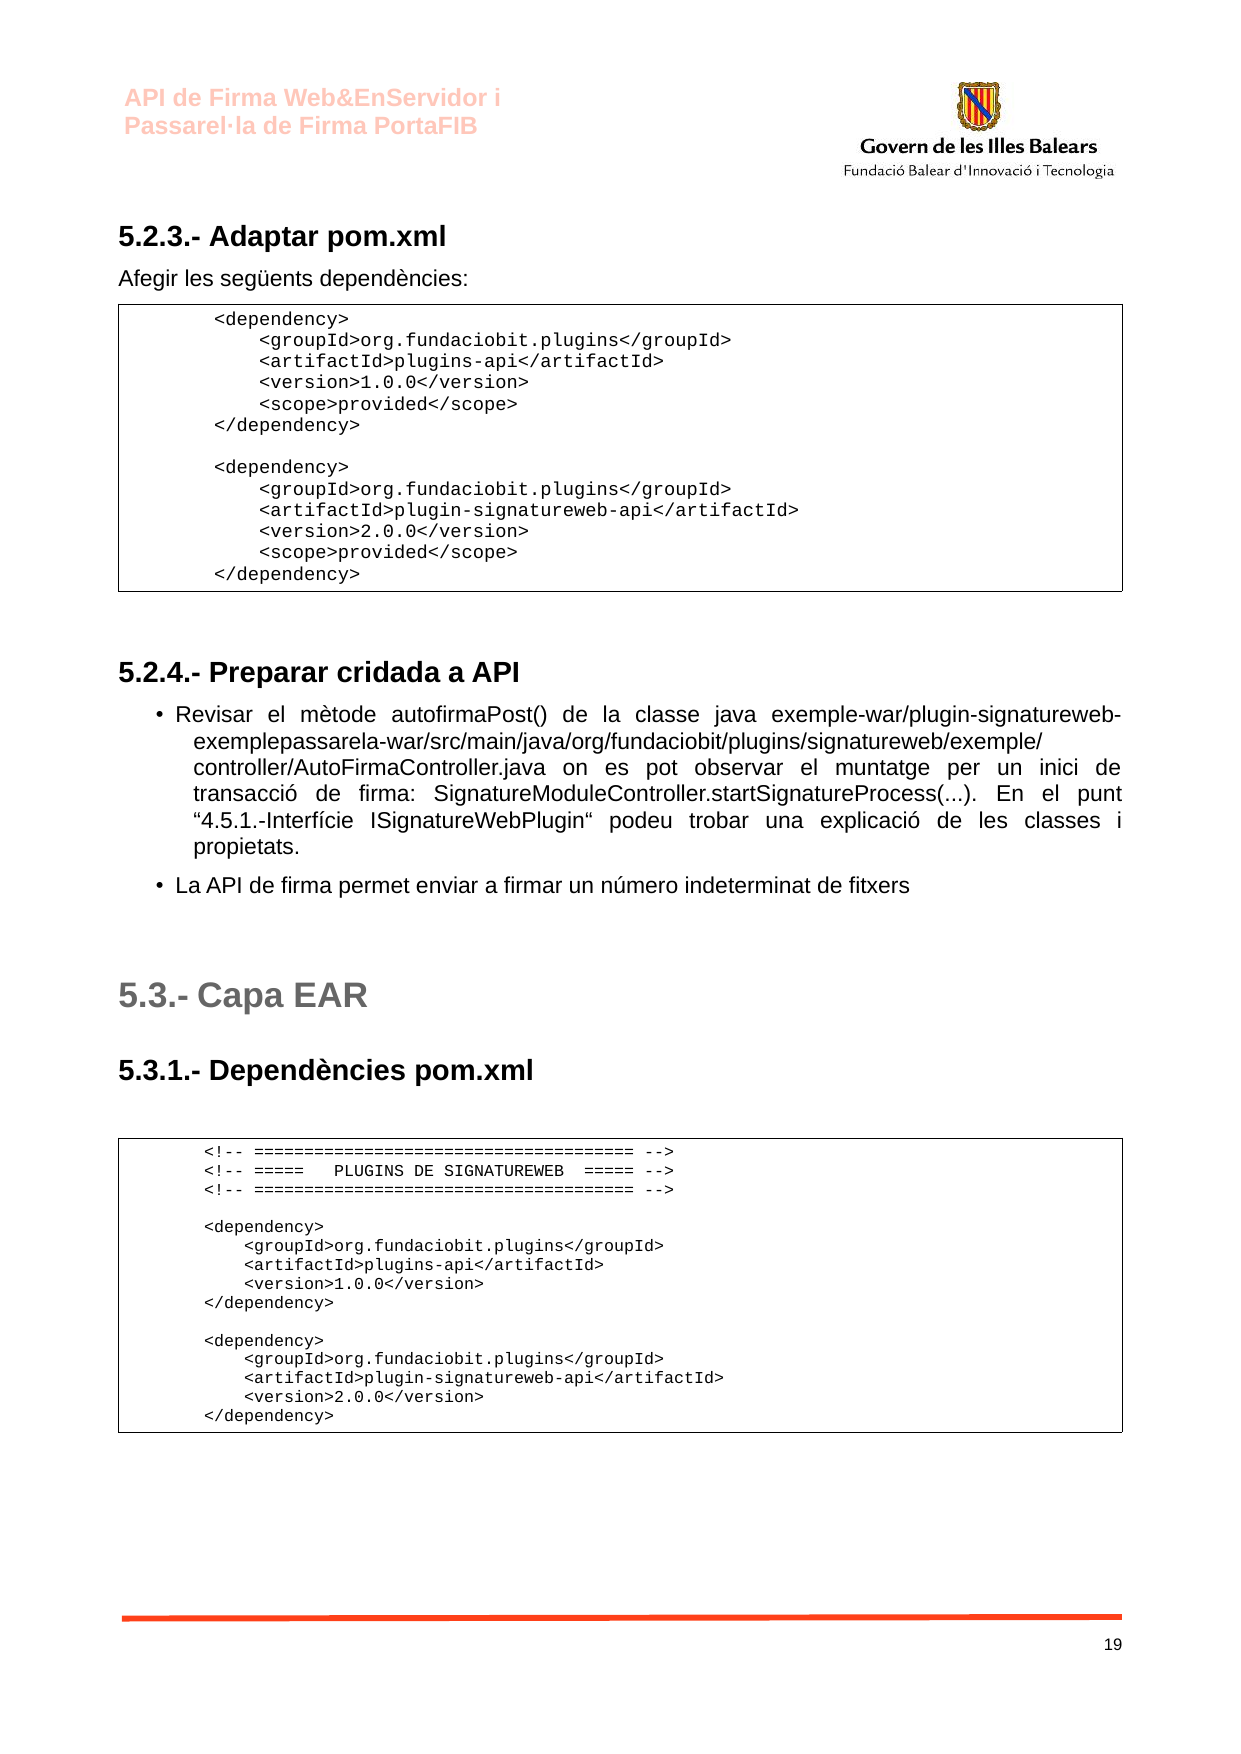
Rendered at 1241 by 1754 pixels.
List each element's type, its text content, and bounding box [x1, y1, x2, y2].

list La API de firma permet enviar a firmar un número indeterminat de fitxers [156, 872, 1122, 898]
table_header <!-- ====================================== --> <!-- ===== PLUGINS DE SIGNATUREWEB ===== --> <!-- ====================================== --> <dependency> <groupId>org.fundaciobit.plugins</groupId> <artifactId>plugins-api</artifactId> <version>1.0.0</version> </dependency> <dependency> <groupId>org.fundaciobit.plugins</groupId> <artifactId>plugin-signatureweb-api</artifactId> <version>2.0.0</version> </dependency> [119, 1139, 1122, 1432]
list Revisar el mètode autofirmaPost() de la classe java exemple-war/plugin-signatureweb-exemplepassarela-war/src/main/java/org/fundaciobit/plugins/signatureweb/exemple/controller/AutoFirmaController.java on es pot observar el muntatge per un inici de transacció de firma: SignatureModuleController.startSignatureProcess(...). En el punt “4.5.1.-Interfície ISignatureWebPlugin“ podeu trobar una explicació de les classes i propietats. [156, 701, 1122, 859]
subtitle Capa EAR [118, 974, 1122, 1015]
subtitle Preparar cridada a API [118, 655, 1122, 689]
subtitle Adaptar pom.xml [118, 218, 1122, 252]
text Afegir les següents dependències: [118, 264, 1122, 291]
subtitle Dependències pom.xml [118, 1053, 1122, 1086]
picture [840, 82, 1117, 179]
table_header <dependency> <groupId>org.fundaciobit.plugins</groupId> <artifactId>plugins-api</artifactId> <version>1.0.0</version> <scope>provided</scope> </dependency> <dependency> <groupId>org.fundaciobit.plugins</groupId> <artifactId>plugin-signatureweb-api</artifactId> <version>2.0.0</version> <scope>provided</scope> </dependency> [119, 305, 1122, 591]
